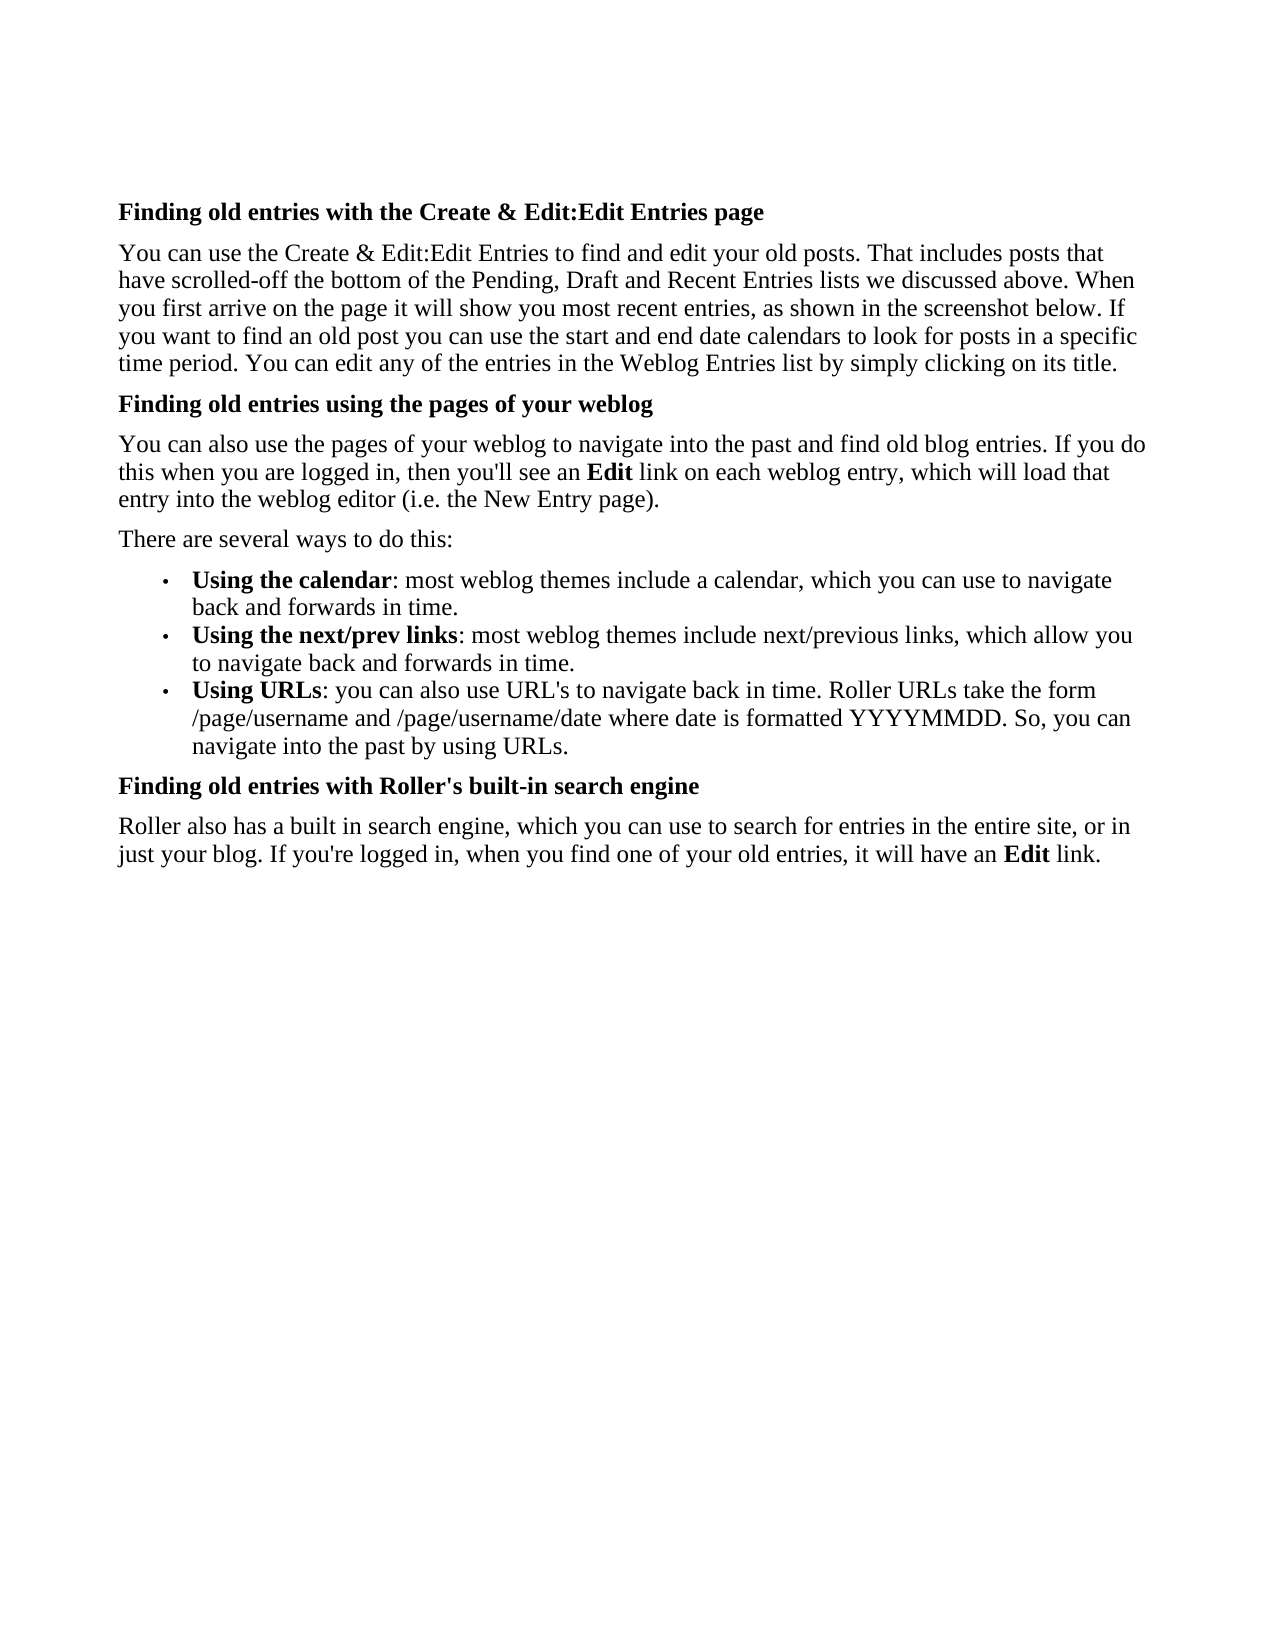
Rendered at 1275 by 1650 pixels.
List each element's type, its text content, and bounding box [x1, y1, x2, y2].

list Using URLs: you can also use URL's to navigate back in time. Roller URLs take the form /page/username and /page/username/date where date is formatted YYYYMMDD. So, you can navigate into the past by using URLs. [162, 677, 1157, 760]
list Using the calendar: most weblog themes include a calendar, which you can use to navigate back and forwards in time. [162, 566, 1157, 621]
text Finding old entries using the pages of your weblog [118, 390, 1157, 417]
list Using the next/prev links: most weblog themes include next/previous links, which allow you to navigate back and forwards in time. [162, 621, 1157, 677]
text Finding old entries with the Create & Edit:Edit Entries page [118, 198, 1157, 226]
text Roller also has a built in search engine, which you can use to search for entries in the entire site, or in just your blog. If you're logged in, when you find one of your old entries, it will have an Edit link. [118, 812, 1157, 868]
text You can use the Create & Edit:Edit Entries to find and edit your old posts. That includes posts that have scrolled-off the bottom of the Pending, Draft and Recent Entries lists we discussed above. When you first arrive on the page it will show you most recent entries, as shown in the screenshot below. If you want to find an old post you can use the start and end date calendars to look for posts in a specific time period. You can edit any of the entries in the Weblog Entries list by simply clicking on its title. [118, 239, 1157, 377]
text There are several ways to do this: [118, 526, 1157, 553]
text Finding old entries with Roller's built-in search engine [118, 772, 1157, 800]
text You can also use the pages of your weblog to navigate into the past and find old blog entries. If you do this when you are logged in, then you'll see an Edit link on each weblog entry, which will load that entry into the weblog editor (i.e. the New Entry page). [118, 430, 1157, 513]
